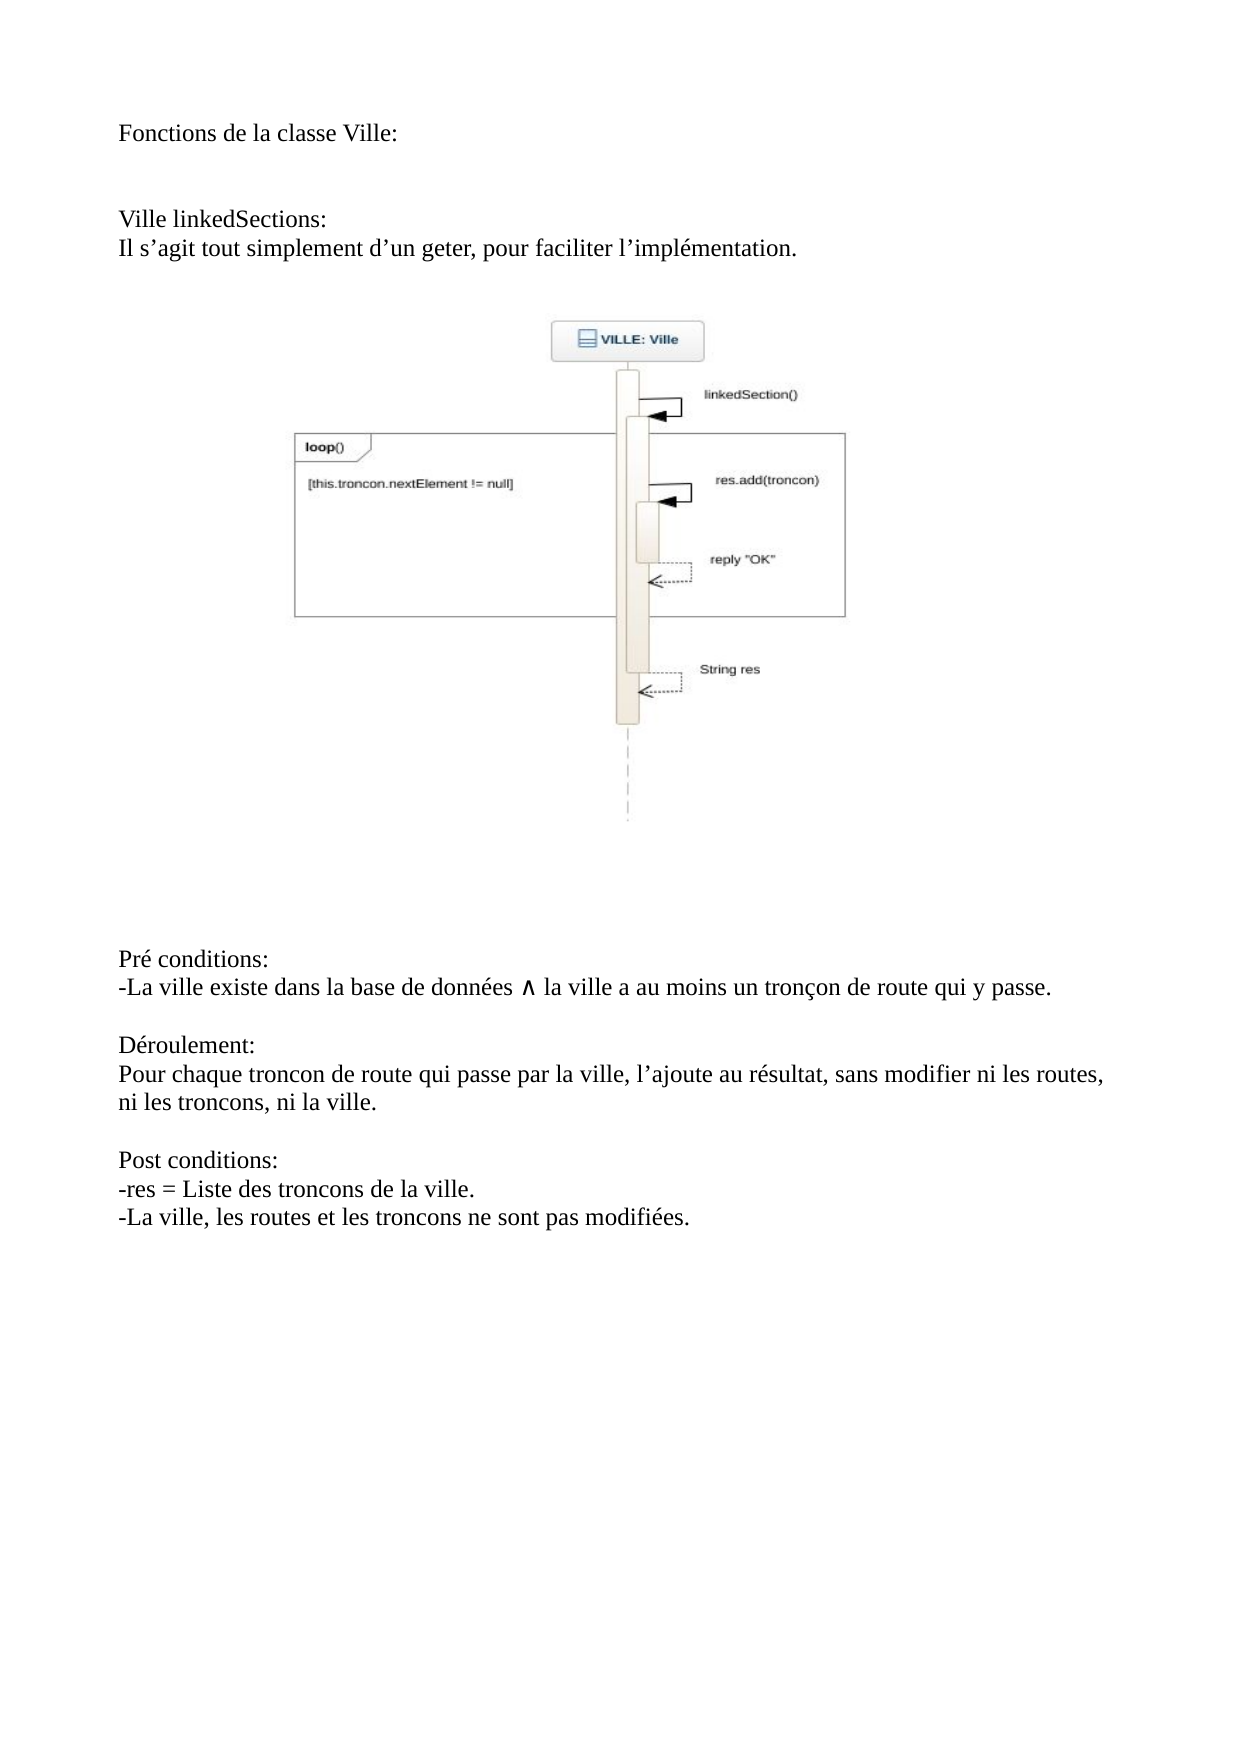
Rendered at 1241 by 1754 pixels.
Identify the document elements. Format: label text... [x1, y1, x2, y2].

text [118, 1605, 1122, 1634]
text Pré conditions: -La ville existe dans la base de données ∧ la ville a au moins un tronçon de route qui y passe. Déroulement: Pour chaque troncon de route qui passe par la ville, l’ajoute au résultat, sans modifier ni les routes, ni les troncons, ni la ville. Post conditions: -res = Liste des troncons de la ville. -La ville, les routes et les troncons ne sont pas modifiées. [118, 886, 1122, 1260]
picture [252, 284, 887, 858]
text Fonctions de la classe Ville: Ville linkedSections: Il s’agit tout simplement d’un geter, pour faciliter l’implémentation. [118, 118, 1122, 262]
